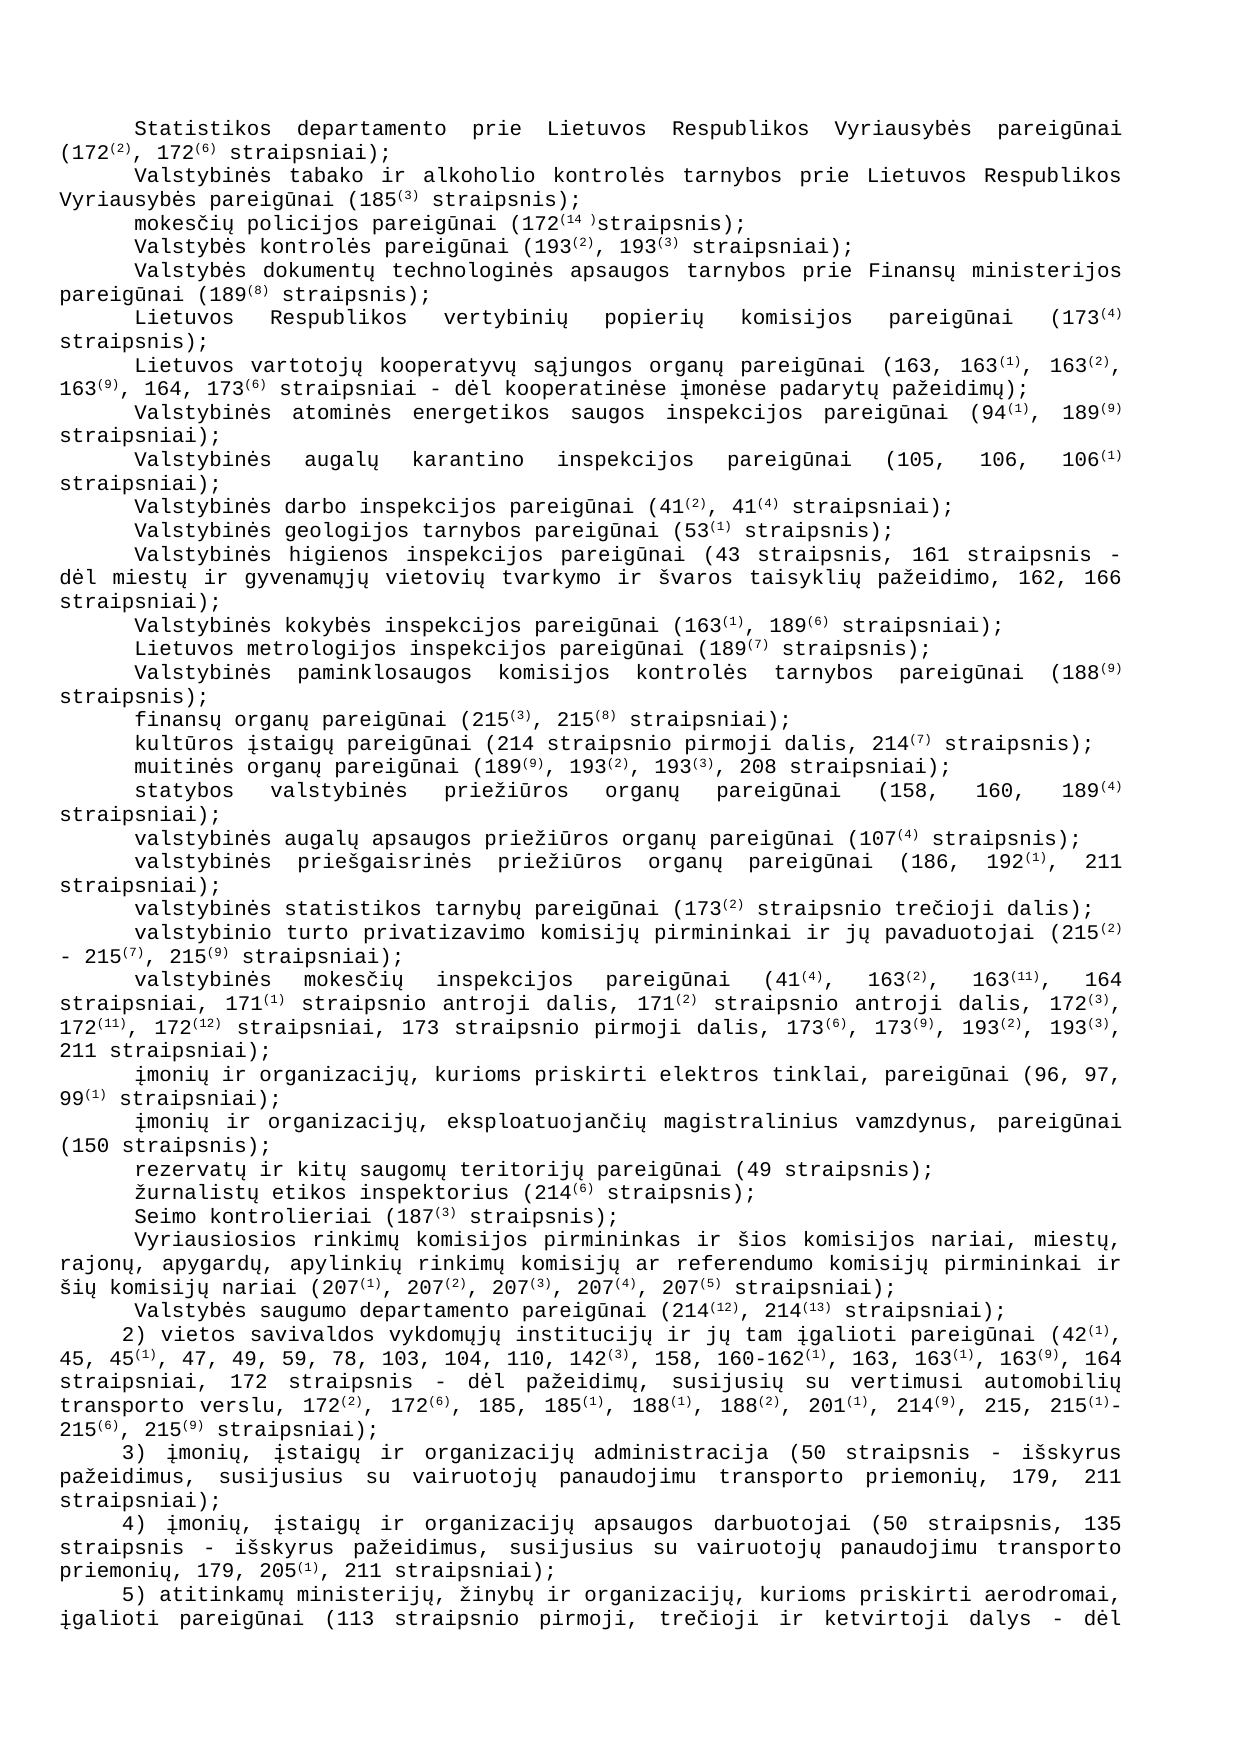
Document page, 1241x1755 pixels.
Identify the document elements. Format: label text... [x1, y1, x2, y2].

text muitinės organų pareigūnai (189(9), 193(2), 193(3), 208 straipsniai); [59, 757, 1122, 780]
text įmonių ir organizacijų, kurioms priskirti elektros tinklai, pareigūnai (96, 97, 99(1) straipsniai); [59, 1064, 1122, 1111]
text Valstybinės paminklosaugos komisijos kontrolės tarnybos pareigūnai (188(9) straipsnis); [59, 662, 1122, 709]
text įmonių ir organizacijų, eksploatuojančių magistralinius vamzdynus, pareigūnai (150 straipsnis); [59, 1111, 1122, 1158]
text 2) vietos savivaldos vykdomųjų institucijų ir jų tam įgalioti pareigūnai (42(1), 45, 45(1), 47, 49, 59, 78, 103, 104, 110, 142(3), 158, 160-162(1), 163, 163(1), 163(9), 164 straipsniai, 172 straipsnis - dėl pažeidimų, susijusių su vertimusi automobilių transporto verslu, 172(2), 172(6), 185, 185(1), 188(1), 188(2), 201(1), 214(9), 215, 215(1)-215(6), 215(9) straipsniai); [59, 1324, 1122, 1442]
text Lietuvos vartotojų kooperatyvų sąjungos organų pareigūnai (163, 163(1), 163(2), 163(9), 164, 173(6) straipsniai - dėl kooperatinėse įmonėse padarytų pažeidimų); [59, 354, 1122, 402]
text Vyriausiosios rinkimų komisijos pirmininkas ir šios komisijos nariai, miestų, rajonų, apygardų, apylinkių rinkimų komisijų ar referendumo komisijų pirmininkai ir šių komisijų nariai (207(1), 207(2), 207(3), 207(4), 207(5) straipsniai); [59, 1229, 1122, 1300]
text Seimo kontrolieriai (187(3) straipsnis); [59, 1206, 1122, 1229]
text Valstybinės darbo inspekcijos pareigūnai (41(2), 41(4) straipsniai); [59, 496, 1122, 520]
text valstybinio turto privatizavimo komisijų pirmininkai ir jų pavaduotojai (215(2) - 215(7), 215(9) straipsniai); [59, 922, 1122, 969]
text Valstybinės augalų karantino inspekcijos pareigūnai (105, 106, 106(1) straipsniai); [59, 449, 1122, 496]
text 3) įmonių, įstaigų ir organizacijų administracija (50 straipsnis - išskyrus pažeidimus, susijusius su vairuotojų panaudojimu transporto priemonių, 179, 211 straipsniai); [59, 1442, 1122, 1513]
text finansų organų pareigūnai (215(3), 215(8) straipsniai); [59, 709, 1122, 733]
text kultūros įstaigų pareigūnai (214 straipsnio pirmoji dalis, 214(7) straipsnis); [59, 733, 1122, 757]
text rezervatų ir kitų saugomų teritorijų pareigūnai (49 straipsnis); [59, 1158, 1122, 1182]
text 4) įmonių, įstaigų ir organizacijų apsaugos darbuotojai (50 straipsnis, 135 straipsnis - išskyrus pažeidimus, susijusius su vairuotojų panaudojimu transporto priemonių, 179, 205(1), 211 straipsniai); [59, 1513, 1122, 1584]
text statybos valstybinės priežiūros organų pareigūnai (158, 160, 189(4) straipsniai); [59, 780, 1122, 827]
text Valstybinės atominės energetikos saugos inspekcijos pareigūnai (94(1), 189(9) straipsniai); [59, 402, 1122, 449]
text valstybinės priešgaisrinės priežiūros organų pareigūnai (186, 192(1), 211 straipsniai); [59, 851, 1122, 898]
text Valstybinės tabako ir alkoholio kontrolės tarnybos prie Lietuvos Respublikos Vyriausybės pareigūnai (185(3) straipsnis); [59, 165, 1122, 213]
text 5) atitinkamų ministerijų, žinybų ir organizacijų, kurioms priskirti aerodromai, įgalioti pareigūnai (113 straipsnio pirmoji, trečioji ir ketvirtoji dalys - dėl [59, 1584, 1122, 1631]
text valstybinės augalų apsaugos priežiūros organų pareigūnai (107(4) straipsnis); [59, 827, 1122, 851]
text Valstybės saugumo departamento pareigūnai (214(12), 214(13) straipsniai); [59, 1300, 1122, 1324]
text mokesčių policijos pareigūnai (172(14 )straipsnis); [59, 213, 1122, 236]
text Valstybės kontrolės pareigūnai (193(2), 193(3) straipsniai); [59, 236, 1122, 260]
text Lietuvos Respublikos vertybinių popierių komisijos pareigūnai (173(4) straipsnis); [59, 307, 1122, 354]
text Valstybinės higienos inspekcijos pareigūnai (43 straipsnis, 161 straipsnis - dėl miestų ir gyvenamųjų vietovių tvarkymo ir švaros taisyklių pažeidimo, 162, 166 straipsniai); [59, 544, 1122, 615]
text žurnalistų etikos inspektorius (214(6) straipsnis); [59, 1182, 1122, 1206]
text valstybinės statistikos tarnybų pareigūnai (173(2) straipsnio trečioji dalis); [59, 898, 1122, 922]
text Statistikos departamento prie Lietuvos Respublikos Vyriausybės pareigūnai (172(2), 172(6) straipsniai); [59, 118, 1122, 165]
text Valstybinės kokybės inspekcijos pareigūnai (163(1), 189(6) straipsniai); [59, 615, 1122, 638]
text valstybinės mokesčių inspekcijos pareigūnai (41(4), 163(2), 163(11), 164 straipsniai, 171(1) straipsnio antroji dalis, 171(2) straipsnio antroji dalis, 172(3), 172(11), 172(12) straipsniai, 173 straipsnio pirmoji dalis, 173(6), 173(9), 193(2), 193(3), 211 straipsniai); [59, 969, 1122, 1064]
text Valstybinės geologijos tarnybos pareigūnai (53(1) straipsnis); [59, 520, 1122, 544]
text Lietuvos metrologijos inspekcijos pareigūnai (189(7) straipsnis); [59, 638, 1122, 662]
text Valstybės dokumentų technologinės apsaugos tarnybos prie Finansų ministerijos pareigūnai (189(8) straipsnis); [59, 260, 1122, 307]
